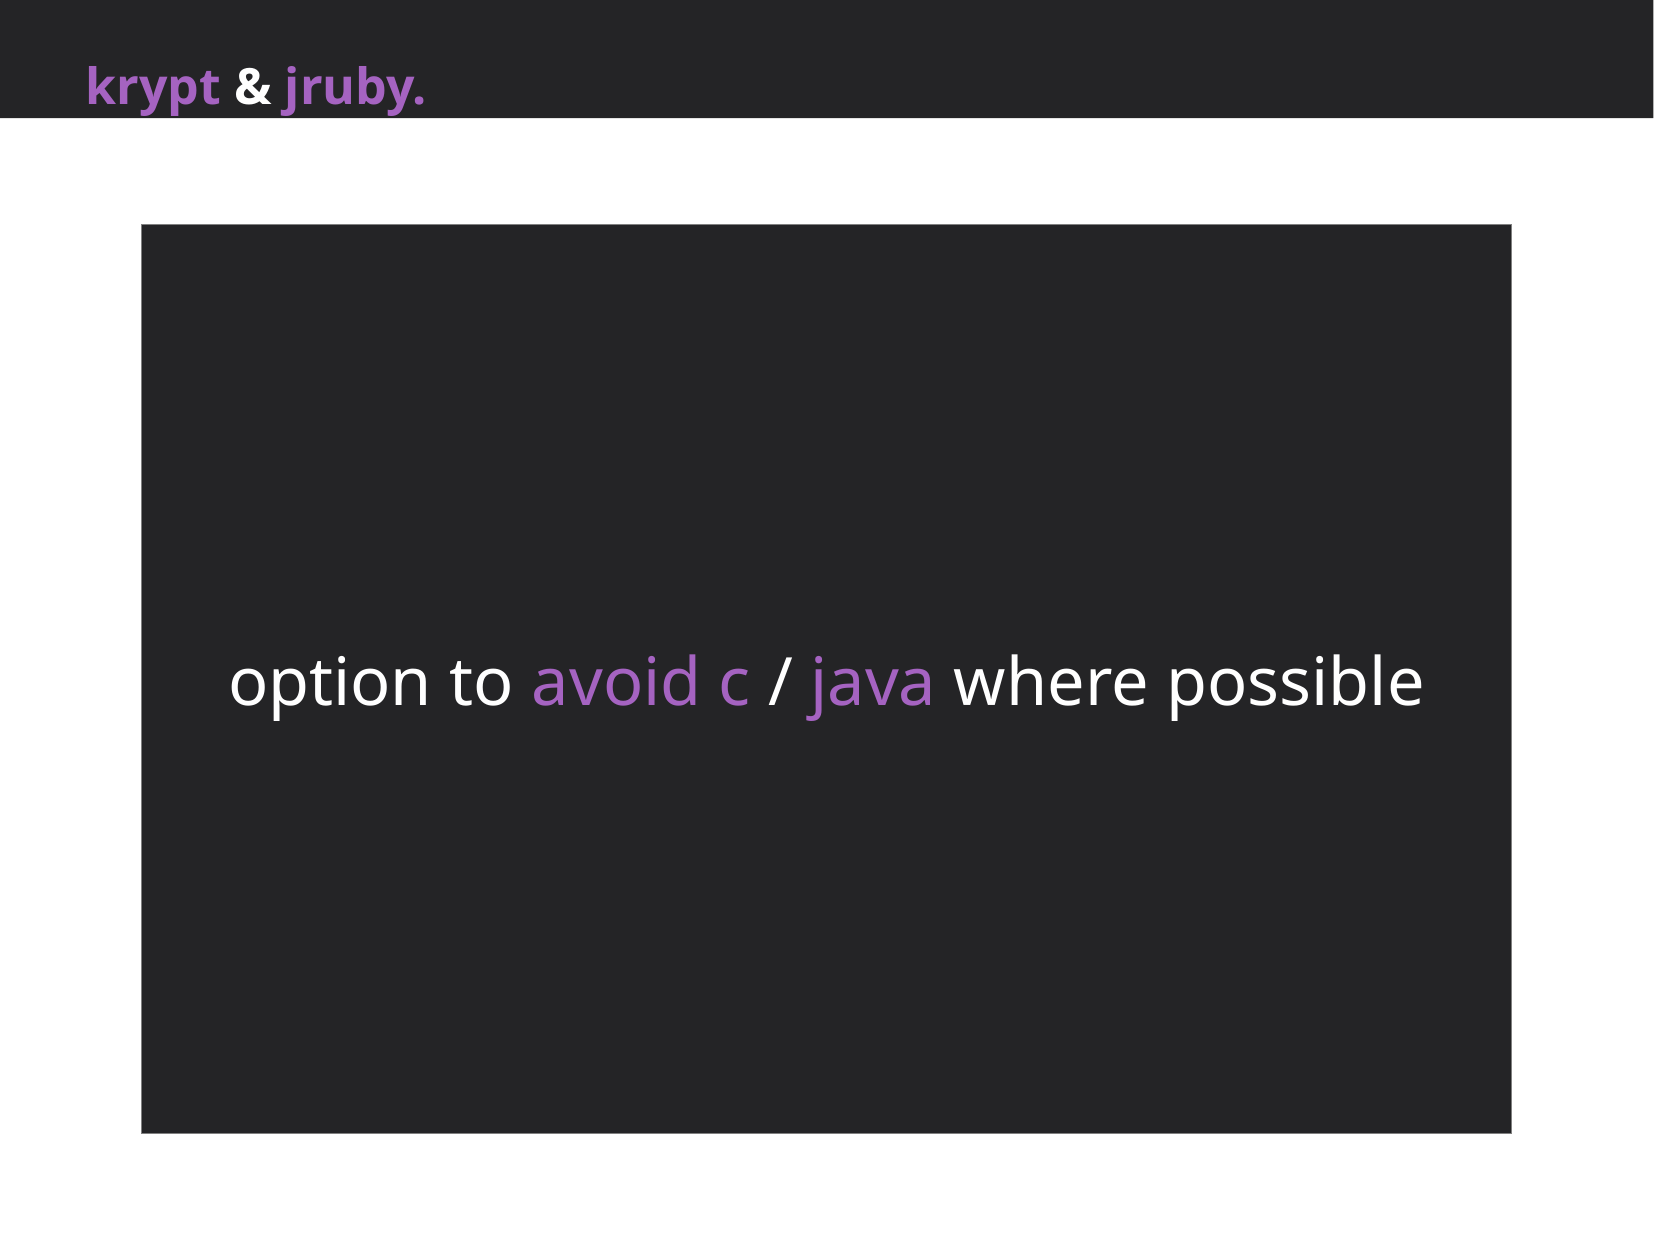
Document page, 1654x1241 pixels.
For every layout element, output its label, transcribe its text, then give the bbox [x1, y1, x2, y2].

text_box [0, 0, 1654, 119]
text_box krypt & jruby. [70, 43, 1359, 119]
text_box option to avoid c / java where possible [141, 224, 1512, 1134]
text_box [165, 531, 1441, 1087]
